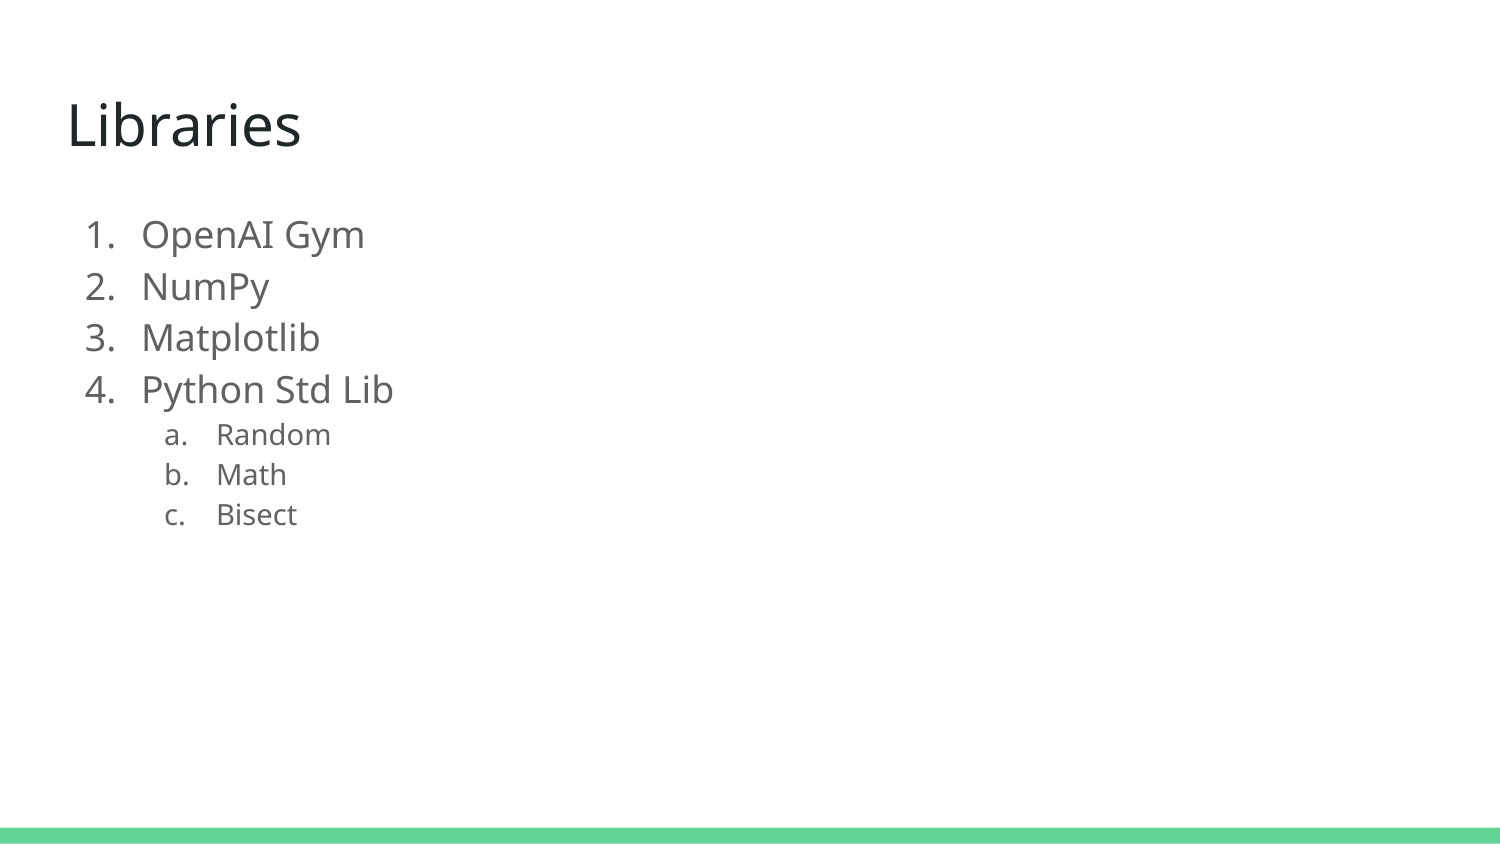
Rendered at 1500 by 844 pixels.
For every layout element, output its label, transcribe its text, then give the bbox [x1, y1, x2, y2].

title Libraries [51, 72, 1449, 167]
list OpenAI Gym NumPy Matplotlib Python Std Lib Random Math Bisect [51, 189, 1449, 750]
